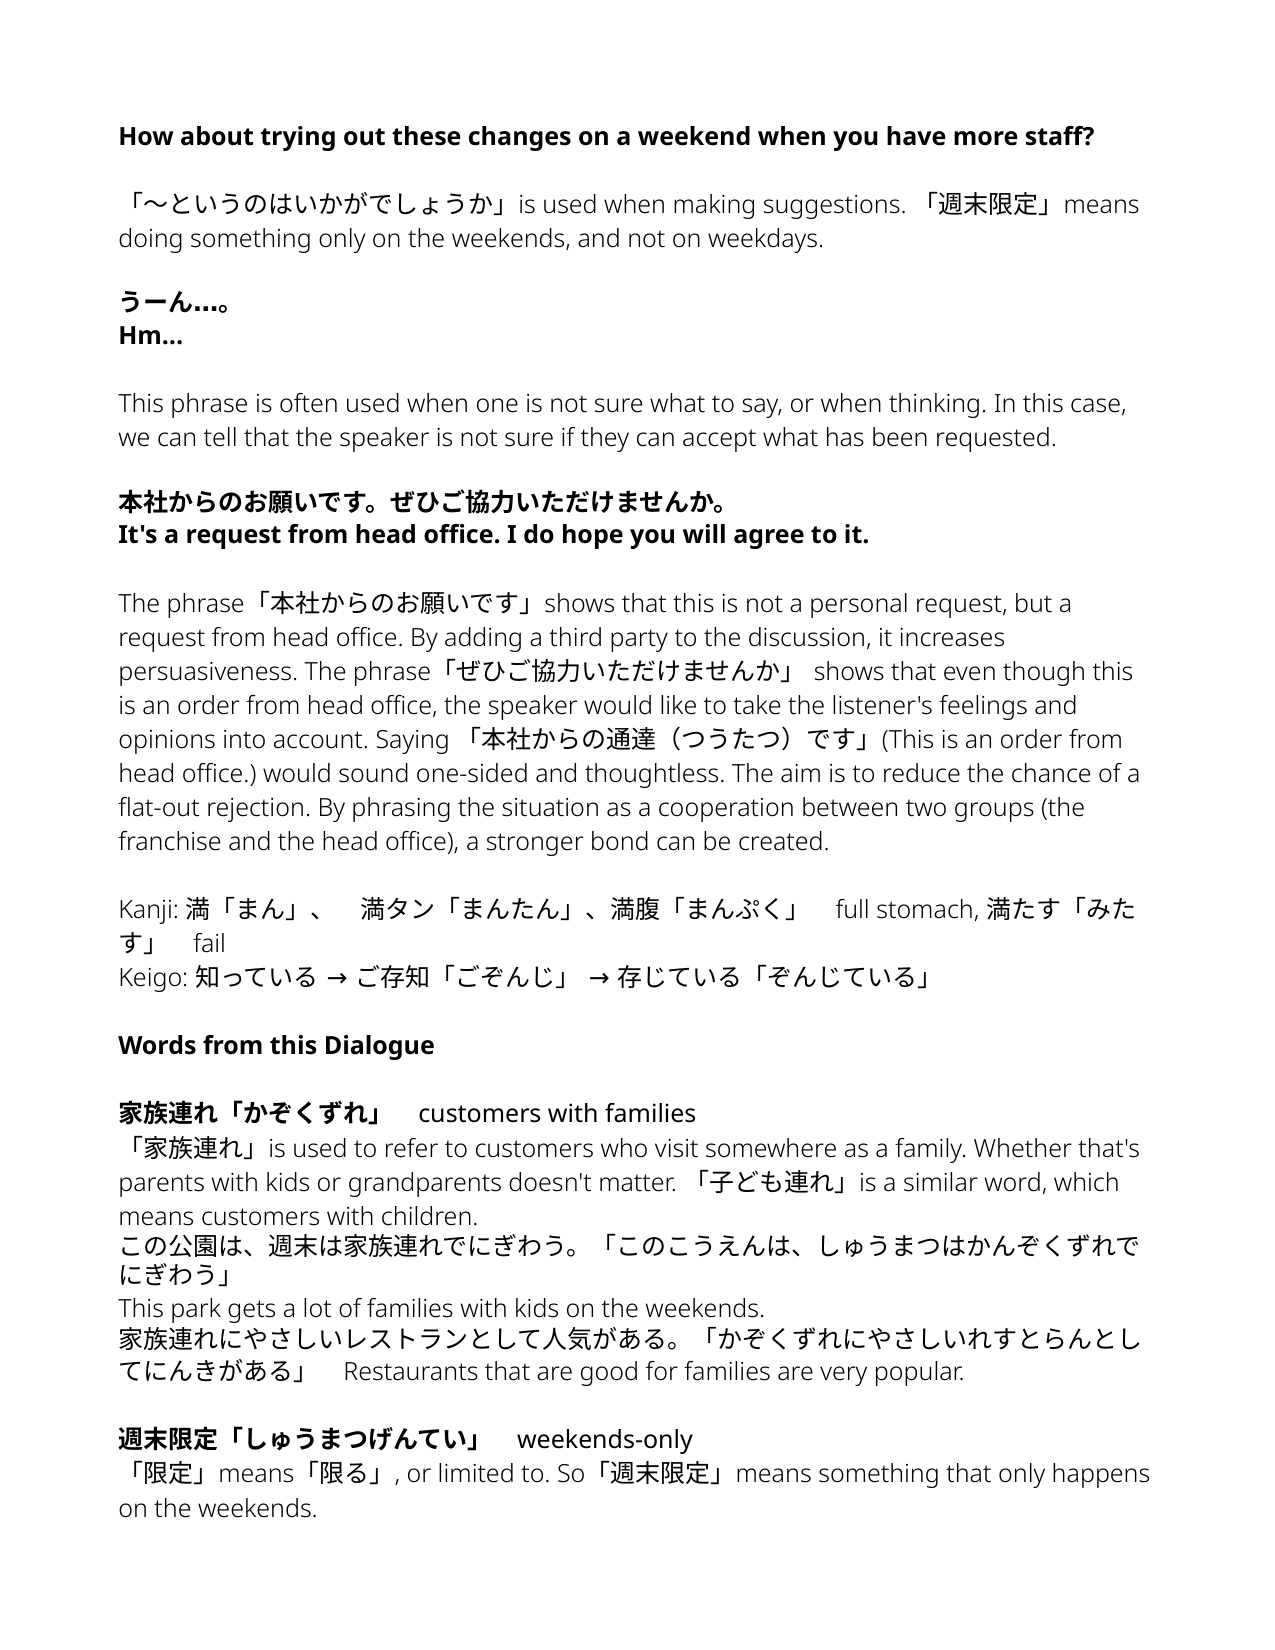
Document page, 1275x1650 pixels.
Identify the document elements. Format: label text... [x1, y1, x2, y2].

text This phrase is often used when one is not sure what to say, or when thinking. In this case, we can tell that the speaker is not sure if they can accept what has been requested. [118, 386, 1157, 454]
text Words from this Dialogue [118, 1028, 1157, 1062]
text Kanji: 満「まん」、 満タン「まんたん」、満腹「まんぷく」 full stomach, 満たす「みたす」 fail [118, 892, 1157, 960]
text 「家族連れ」is used to refer to customers who visit somewhere as a family. Whether that's parents with kids or grandparents doesn't matter. 「子ども連れ」is a similar word, which means customers with children. [118, 1130, 1157, 1232]
text うーん…。 [118, 288, 1157, 318]
text この公園は、週末は家族連れでにぎわう。「このこうえんは、しゅうまつはかんぞくずれでにぎわう」 [118, 1232, 1157, 1291]
text 家族連れ「かぞくずれ」 customers with families [118, 1096, 1157, 1130]
text This park gets a lot of families with kids on the weekends. [118, 1291, 1157, 1325]
text 週末限定「しゅうまつげんてい」 weekends-only [118, 1422, 1157, 1456]
text 本社からのお願いです。ぜひご協力いただけませんか。 [118, 488, 1157, 517]
text Hm… [118, 318, 1157, 352]
text How about trying out these changes on a weekend when you have more staff? [118, 118, 1157, 152]
text 家族連れにやさしいレストランとして人気がある。「かぞくずれにやさしいれすとらんとしてにんきがある」 Restaurants that are good for families are very popular. [118, 1325, 1157, 1388]
text The phrase「本社からのお願いです」shows that this is not a personal request, but a request from head office. By adding a third party to the discussion, it increases persuasiveness. The phrase「ぜひご協力いただけませんか」 shows that even though this is an order from head office, the speaker would like to take the listener's feelings and opinions into account. Saying 「本社からの通達（つうたつ）です」(This is an order from head office.) would sound one-sided and thoughtless. The aim is to reduce the chance of a flat-out rejection. By phrasing the situation as a cooperation between two groups (the franchise and the head office), a stronger bond can be created. [118, 585, 1157, 858]
text 「～というのはいかがでしょうか」is used when making suggestions. 「週末限定」means doing something only on the weekends, and not on weekdays. [118, 186, 1157, 254]
text 「限定」means「限る」, or limited to. So「週末限定」means something that only happens on the weekends. [118, 1456, 1157, 1524]
text It's a request from head office. I do hope you will agree to it. [118, 517, 1157, 551]
text Keigo: 知っている → ご存知「ごぞんじ」 → 存じている「ぞんじている」 [118, 960, 1157, 994]
